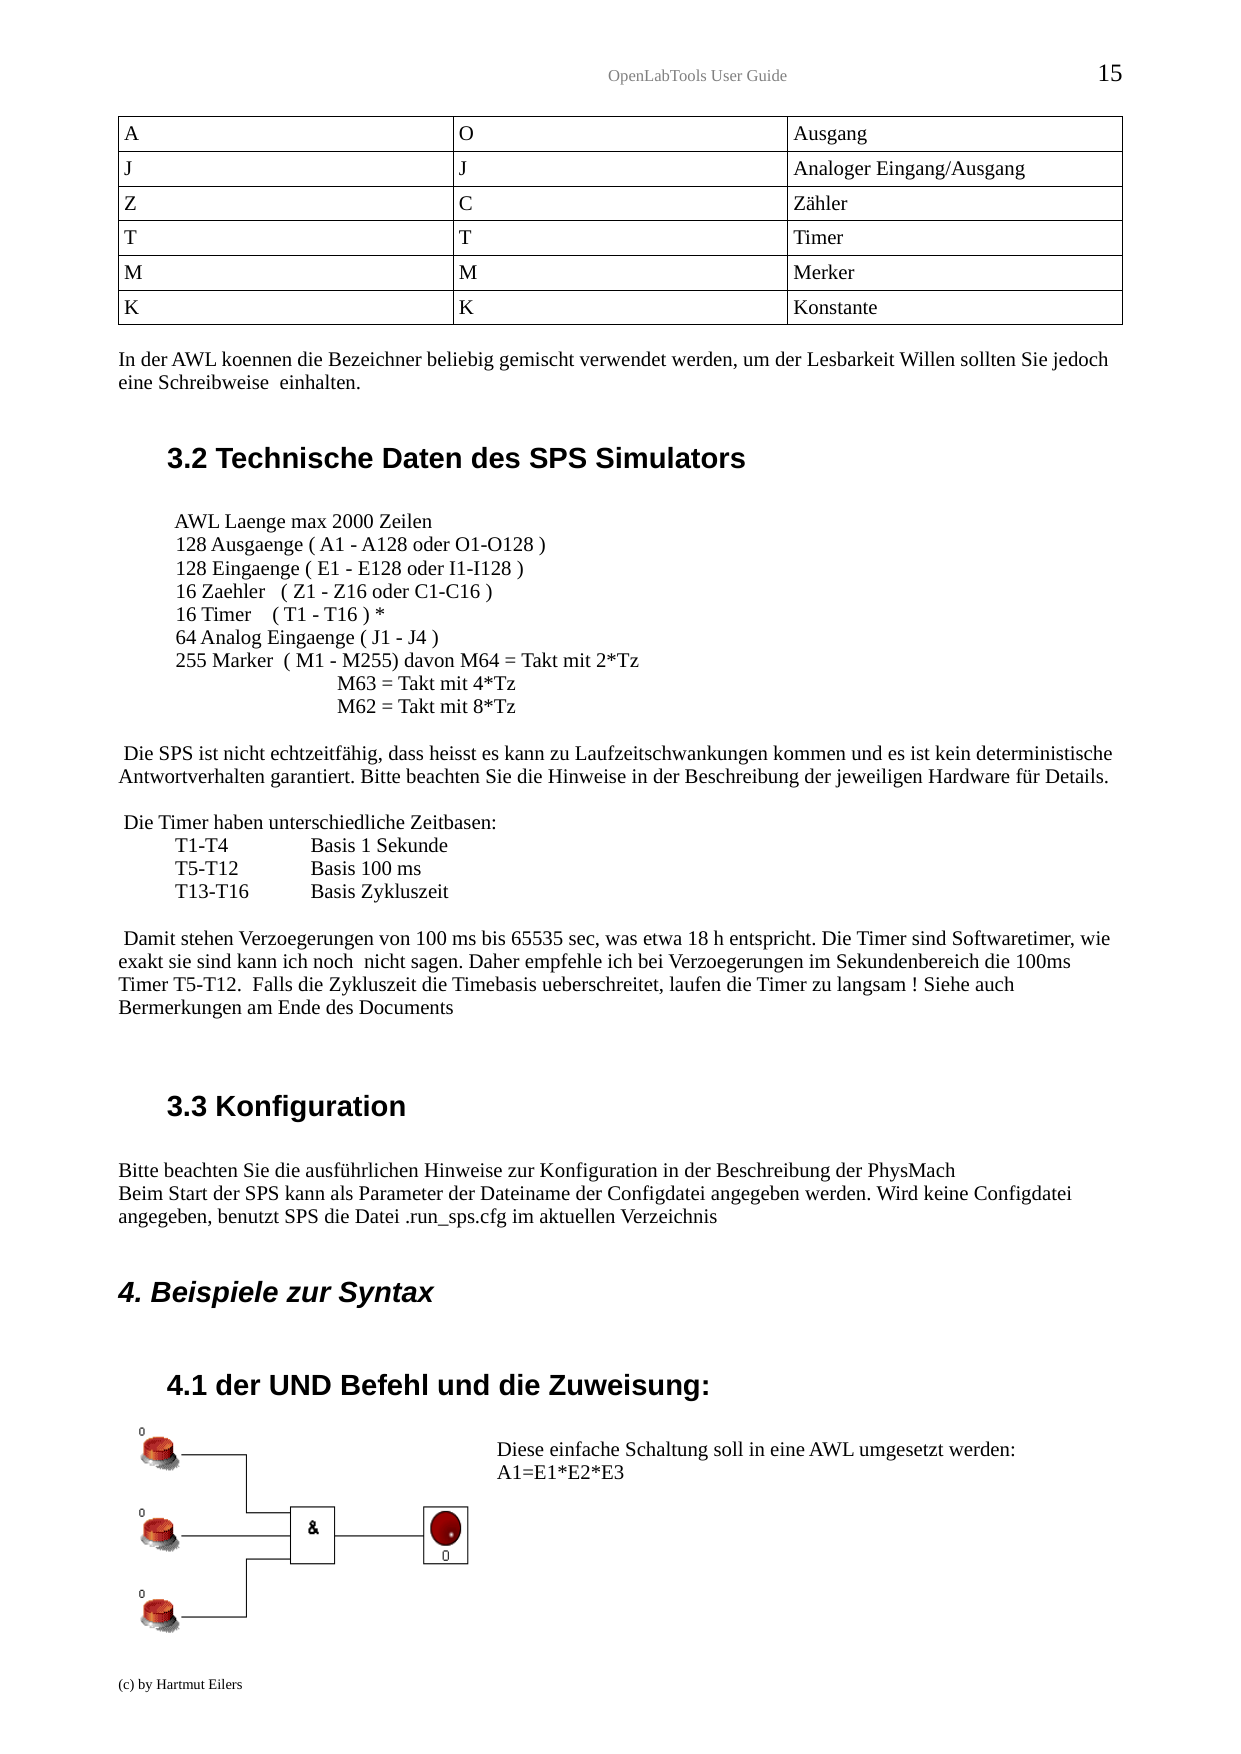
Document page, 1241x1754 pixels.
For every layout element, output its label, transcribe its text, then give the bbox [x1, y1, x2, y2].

table_cell Konstante [788, 291, 1122, 324]
subtitle 3.3 Konfiguration [118, 1090, 1122, 1123]
text Diese einfache Schaltung soll in eine AWL umgesetzt werden: A1=E1*E2*E3 [497, 1437, 1122, 1484]
table_cell Merker [788, 256, 1122, 290]
table_cell K [454, 291, 787, 324]
text Die Timer haben unterschiedliche Zeitbasen: [118, 811, 1122, 834]
table_cell K [119, 291, 453, 324]
table_cell O [454, 117, 787, 151]
text 64 Analog Eingaenge ( J1 - J4 ) [118, 626, 1122, 649]
text T1-T4 Basis 1 Sekunde [118, 834, 1122, 857]
table_cell M [454, 256, 787, 290]
table_cell T [454, 221, 787, 255]
table_cell Timer [788, 221, 1122, 255]
text 128 Eingaenge ( E1 - E128 oder I1-I128 ) [118, 556, 1122, 579]
table_cell T [119, 221, 453, 255]
table_cell Ausgang [788, 117, 1122, 151]
text T5-T12 Basis 100 ms [118, 857, 1122, 880]
table_cell J [119, 152, 453, 186]
text 16 Timer ( T1 - T16 ) * [118, 603, 1122, 626]
table_cell J [454, 152, 787, 186]
text 255 Marker ( M1 - M255) davon M64 = Takt mit 2*Tz [118, 649, 1122, 672]
table_cell Z [119, 187, 453, 220]
table_cell Analoger Eingang/Ausgang [788, 152, 1122, 186]
picture [124, 1416, 497, 1649]
text Die SPS ist nicht echtzeitfähig, dass heisst es kann zu Laufzeitschwankungen kommen und es ist kein deterministische Antwortverhalten garantiert. Bitte beachten Sie die Hinweise in der Beschreibung der jeweiligen Hardware für Details. [118, 741, 1122, 788]
table_cell Zähler [788, 187, 1122, 220]
subtitle 4.1 der UND Befehl und die Zuweisung: [118, 1369, 1122, 1402]
text M62 = Takt mit 8*Tz [118, 695, 1122, 718]
text 128 Ausgaenge ( A1 - A128 oder O1-O128 ) [118, 533, 1122, 556]
text 16 Zaehler ( Z1 - Z16 oder C1-C16 ) [118, 579, 1122, 603]
text In der AWL koennen die Bezeichner beliebig gemischt verwendet werden, um der Lesbarkeit Willen sollten Sie jedoch eine Schreibweise einhalten. [118, 348, 1122, 394]
subtitle 4. Beispiele zur Syntax [118, 1276, 1122, 1308]
text M63 = Takt mit 4*Tz [118, 672, 1122, 695]
text AWL Laenge max 2000 Zeilen [118, 510, 1122, 533]
table_cell M [119, 256, 453, 290]
subtitle 3.2 Technische Daten des SPS Simulators [118, 442, 1122, 474]
text Damit stehen Verzoegerungen von 100 ms bis 65535 sec, was etwa 18 h entspricht. Die Timer sind Softwaretimer, wie exakt sie sind kann ich noch nicht sagen. Daher empfehle ich bei Verzoegerungen im Sekundenbereich die 100ms Timer T5-T12. Falls die Zykluszeit die Timebasis ueberschreitet, laufen die Timer zu langsam ! Siehe auch Bermerkungen am Ende des Documents [118, 926, 1122, 1019]
table_cell C [454, 187, 787, 220]
text Bitte beachten Sie die ausführlichen Hinweise zur Konfiguration in der Beschreibung der PhysMach Beim Start der SPS kann als Parameter der Dateiname der Configdatei angegeben werden. Wird keine Configdatei angegeben, benutzt SPS die Datei .run_sps.cfg im aktuellen Verzeichnis [118, 1158, 1122, 1228]
text T13-T16 Basis Zykluszeit [118, 880, 1122, 903]
table_cell A [119, 117, 453, 151]
